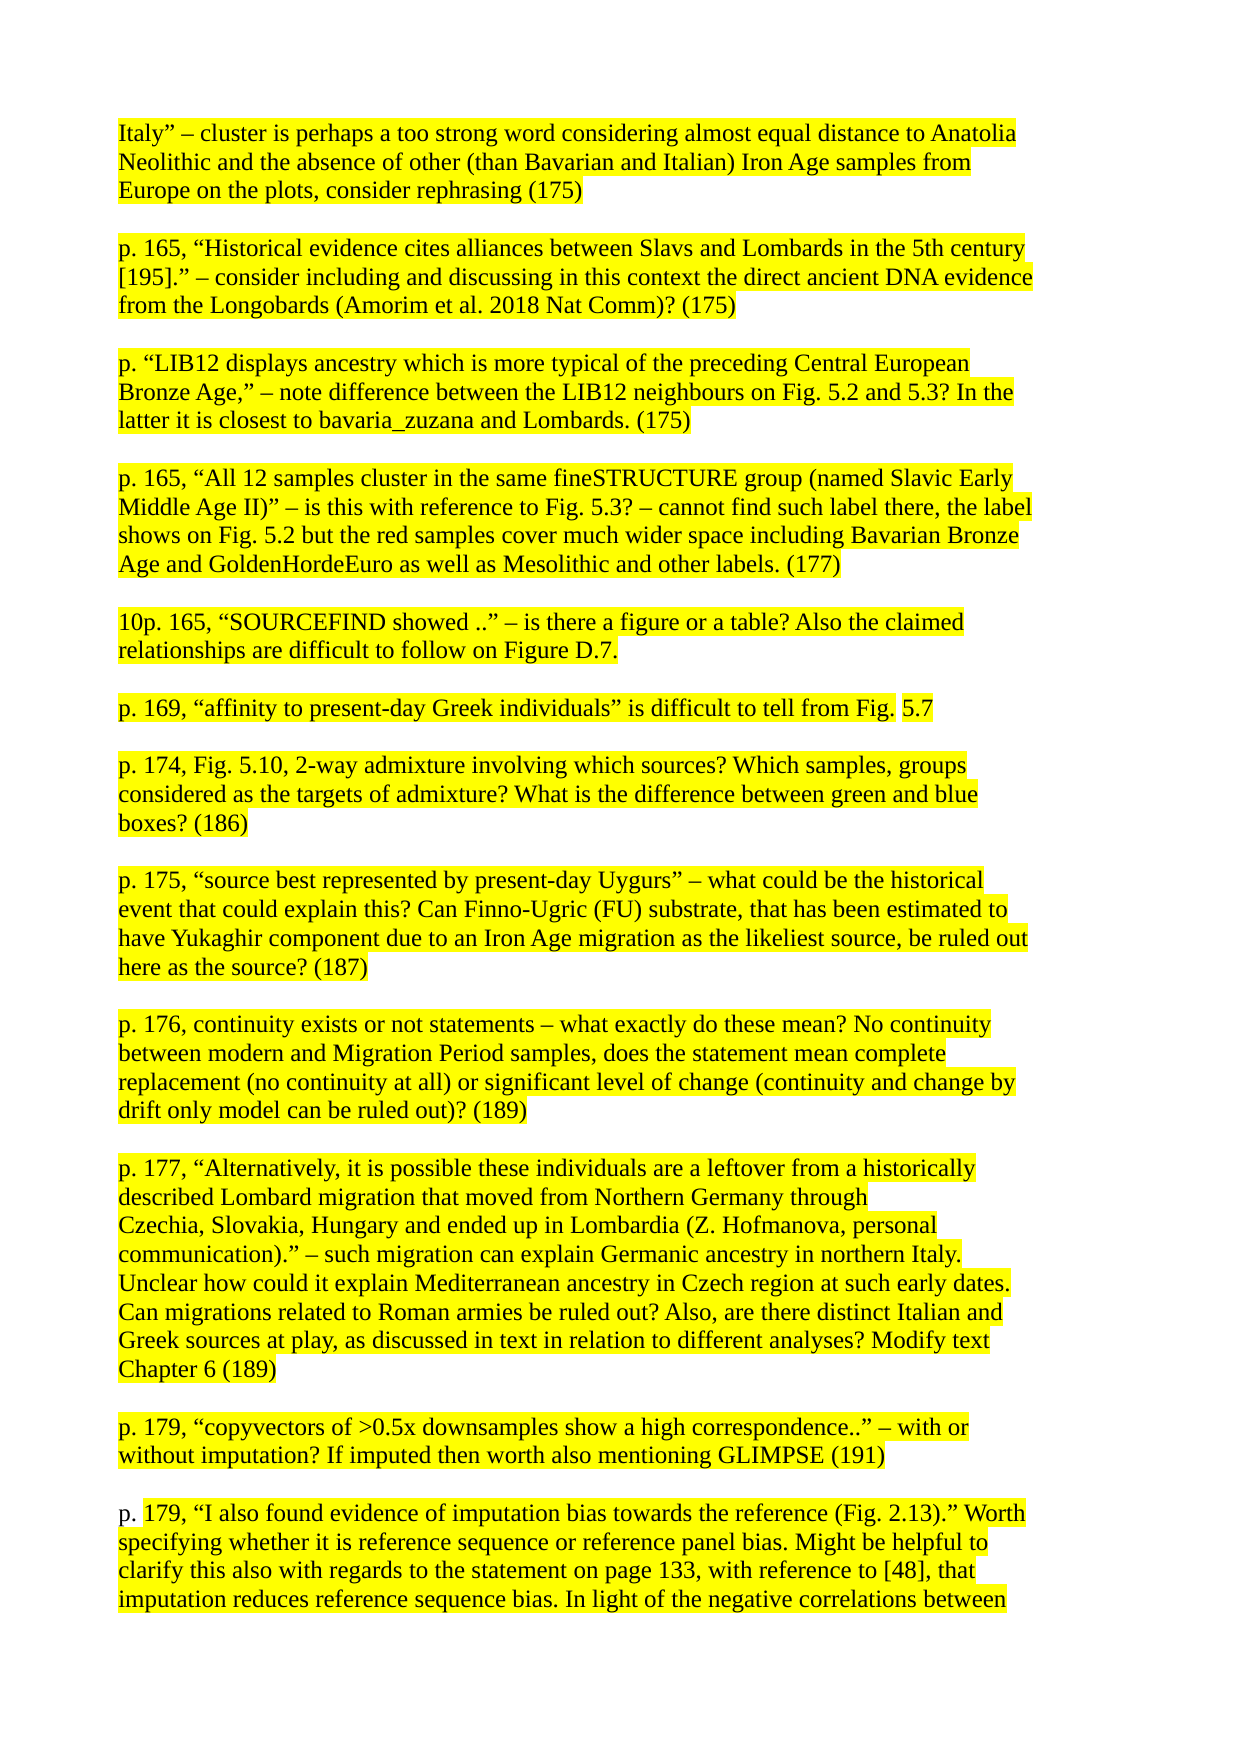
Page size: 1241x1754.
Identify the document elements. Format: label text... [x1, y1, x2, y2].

text p. 174, Fig. 5.10, 2-way admixture involving which sources? Which samples, groups [118, 751, 1122, 779]
text Can migrations related to Roman armies be ruled out? Also, are there distinct Italian and [118, 1297, 1122, 1326]
text p. “LIB12 displays ancestry which is more typical of the preceding Central European [118, 348, 1122, 377]
text communication).” – such migration can explain Germanic ancestry in northern Italy. [118, 1239, 1122, 1268]
text Czechia, Slovakia, Hungary and ended up in Lombardia (Z. Hofmanova, personal [118, 1211, 1122, 1239]
text clarify this also with regards to the statement on page 133, with reference to [48], that [118, 1556, 1122, 1584]
text p. 165, “All 12 samples cluster in the same fineSTRUCTURE group (named Slavic Early [118, 463, 1122, 492]
text have Yukaghir component due to an Iron Age migration as the likeliest source, be ruled out [118, 923, 1122, 952]
text from the Longobards (Amorim et al. 2018 Nat Comm)? (175) [118, 291, 1122, 319]
text without imputation? If imputed then worth also mentioning GLIMPSE (191) [118, 1441, 1122, 1469]
text p. 169, “affinity to present-day Greek individuals” is difficult to tell from Fig. 5.7 [118, 693, 1122, 722]
text p. 179, “I also found evidence of imputation bias towards the reference (Fig. 2.13).” Worth [118, 1498, 1122, 1527]
text shows on Fig. 5.2 but the red samples cover much wider space including Bavarian Bronze [118, 521, 1122, 549]
text Unclear how could it explain Mediterranean ancestry in Czech region at such early dates. [118, 1268, 1122, 1297]
text p. 165, “Historical evidence cites alliances between Slavs and Lombards in the 5th century [118, 233, 1122, 262]
text Middle Age II)” – is this with reference to Fig. 5.3? – cannot find such label there, the label [118, 492, 1122, 521]
text between modern and Migration Period samples, does the statement mean complete [118, 1038, 1122, 1067]
text imputation reduces reference sequence bias. In light of the negative correlations between [118, 1584, 1122, 1613]
text latter it is closest to bavaria_zuzana and Lombards. (175) [118, 406, 1122, 434]
text p. 177, “Alternatively, it is possible these individuals are a leftover from a historically [118, 1153, 1122, 1182]
text p. 176, continuity exists or not statements – what exactly do these mean? No continuity [118, 1009, 1122, 1038]
text Bronze Age,” – note difference between the LIB12 neighbours on Fig. 5.2 and 5.3? In the [118, 377, 1122, 406]
text specifying whether it is reference sequence or reference panel bias. Might be helpful to [118, 1527, 1122, 1556]
text drift only model can be ruled out)? (189) [118, 1096, 1122, 1124]
text boxes? (186) [118, 808, 1122, 837]
text replacement (no continuity at all) or significant level of change (continuity and change by [118, 1067, 1122, 1096]
text p. 179, “copyvectors of >0.5x downsamples show a high correspondence..” – with or [118, 1412, 1122, 1441]
text 10p. 165, “SOURCEFIND showed ..” – is there a figure or a table? Also the claimed [118, 607, 1122, 636]
text considered as the targets of admixture? What is the difference between green and blue [118, 779, 1122, 808]
text event that could explain this? Can Finno-Ugric (FU) substrate, that has been estimated to [118, 894, 1122, 923]
text Italy” – cluster is perhaps a too strong word considering almost equal distance to Anatolia [118, 118, 1122, 147]
text relationships are difficult to follow on Figure D.7. [118, 636, 1122, 664]
text Europe on the plots, consider rephrasing (175) [118, 176, 1122, 204]
text p. 175, “source best represented by present-day Uygurs” – what could be the historical [118, 866, 1122, 894]
text Age and GoldenHordeEuro as well as Mesolithic and other labels. (177) [118, 549, 1122, 578]
text [195].” – consider including and discussing in this context the direct ancient DNA evidence [118, 262, 1122, 291]
text Greek sources at play, as discussed in text in relation to different analyses? Modify text [118, 1326, 1122, 1354]
text here as the source? (187) [118, 952, 1122, 981]
text described Lombard migration that moved from Northern Germany through [118, 1182, 1122, 1211]
text Chapter 6 (189) [118, 1354, 1122, 1383]
text Neolithic and the absence of other (than Bavarian and Italian) Iron Age samples from [118, 147, 1122, 176]
